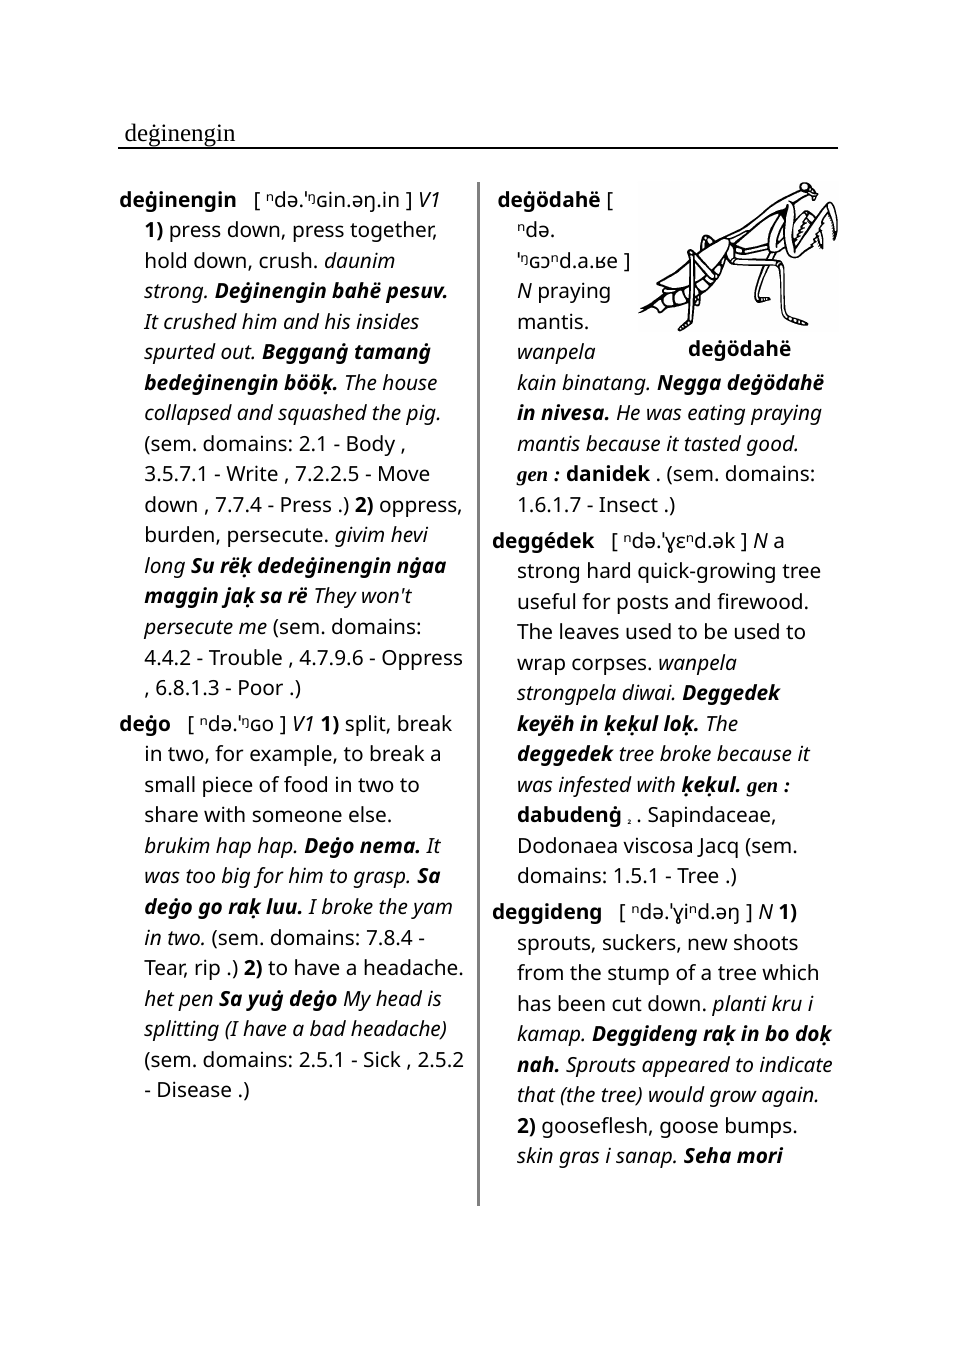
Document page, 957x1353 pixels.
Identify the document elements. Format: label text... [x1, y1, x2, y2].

text deġödahë [ ⁿdə.ˈᵑɢɔⁿd.a.ʁe ] N praying mantis. wanpela kain binatang. Negga deġödahë in nivesa. He was eating praying mantis because it tasted good. gen : danidek . (sem. domains: 1.6.1.7 - Insect .) [492, 183, 837, 523]
picture [637, 181, 839, 332]
text deġinengin [ ⁿdə.ˈᵑɢin.əŋ.in ] V1 1) press down, press together, hold down, crush. daunim strong. Deġinengin bahë pesuv. It crushed him and his insides spurted out. Begganġ tamanġ bedeġinengin bööḳ. The house collapsed and squashed the pig. (sem. domains: 2.1 - Body , 3.5.7.1 - Write , 7.2.2.5 - Move down , 7.7.4 - Press .) 2) oppress, burden, persecute. givim hevi long Su rëḳ dedeġinengin nġaa maggin jaḳ sa rë They won't persecute me (sem. domains: 4.4.2 - Trouble , 4.7.9.6 - Oppress , 6.8.1.3 - Poor .) [119, 183, 465, 706]
text deggédek [ ⁿdə.ˈɣɛⁿd.ək ] N a strong hard quick-growing tree useful for posts and firewood. The leaves used to be used to wrap corpses. wanpela strongpela diwai. Deggedek keyëh in ḳeḳul loḳ. The deggedek tree broke because it was infested with ḳeḳul. gen : dabudenġ 2 . Sapindaceae, Dodonaea viscosa Jacq (sem. domains: 1.5.1 - Tree .) [492, 523, 837, 894]
text deġödahë [647, 332, 837, 366]
text deġo [ ⁿdə.ˈᵑɢo ] V1 1) split, break in two, for example, to break a small piece of food in two to share with someone else. brukim hap hap. Deġo nema. It was too big for him to grasp. Sa deġo go raḳ luu. I broke the yam in two. (sem. domains: 7.8.4 - Tear, rip .) 2) to have a headache. het pen Sa yuġ deġo My head is splitting (I have a bad headache) (sem. domains: 2.5.1 - Sick , 2.5.2 - Disease .) [119, 706, 465, 1108]
text deggideng [ ⁿdə.ˈɣiⁿd.əŋ ] N 1) sprouts, suckers, new shoots from the stump of a tree which has been cut down. planti kru i kamap. Deggideng raḳ in bo doḳ nah. Sprouts appeared to indicate that (the tree) would grow again. 2) gooseflesh, goose bumps. skin gras i sanap. Seha mori [492, 894, 837, 1174]
